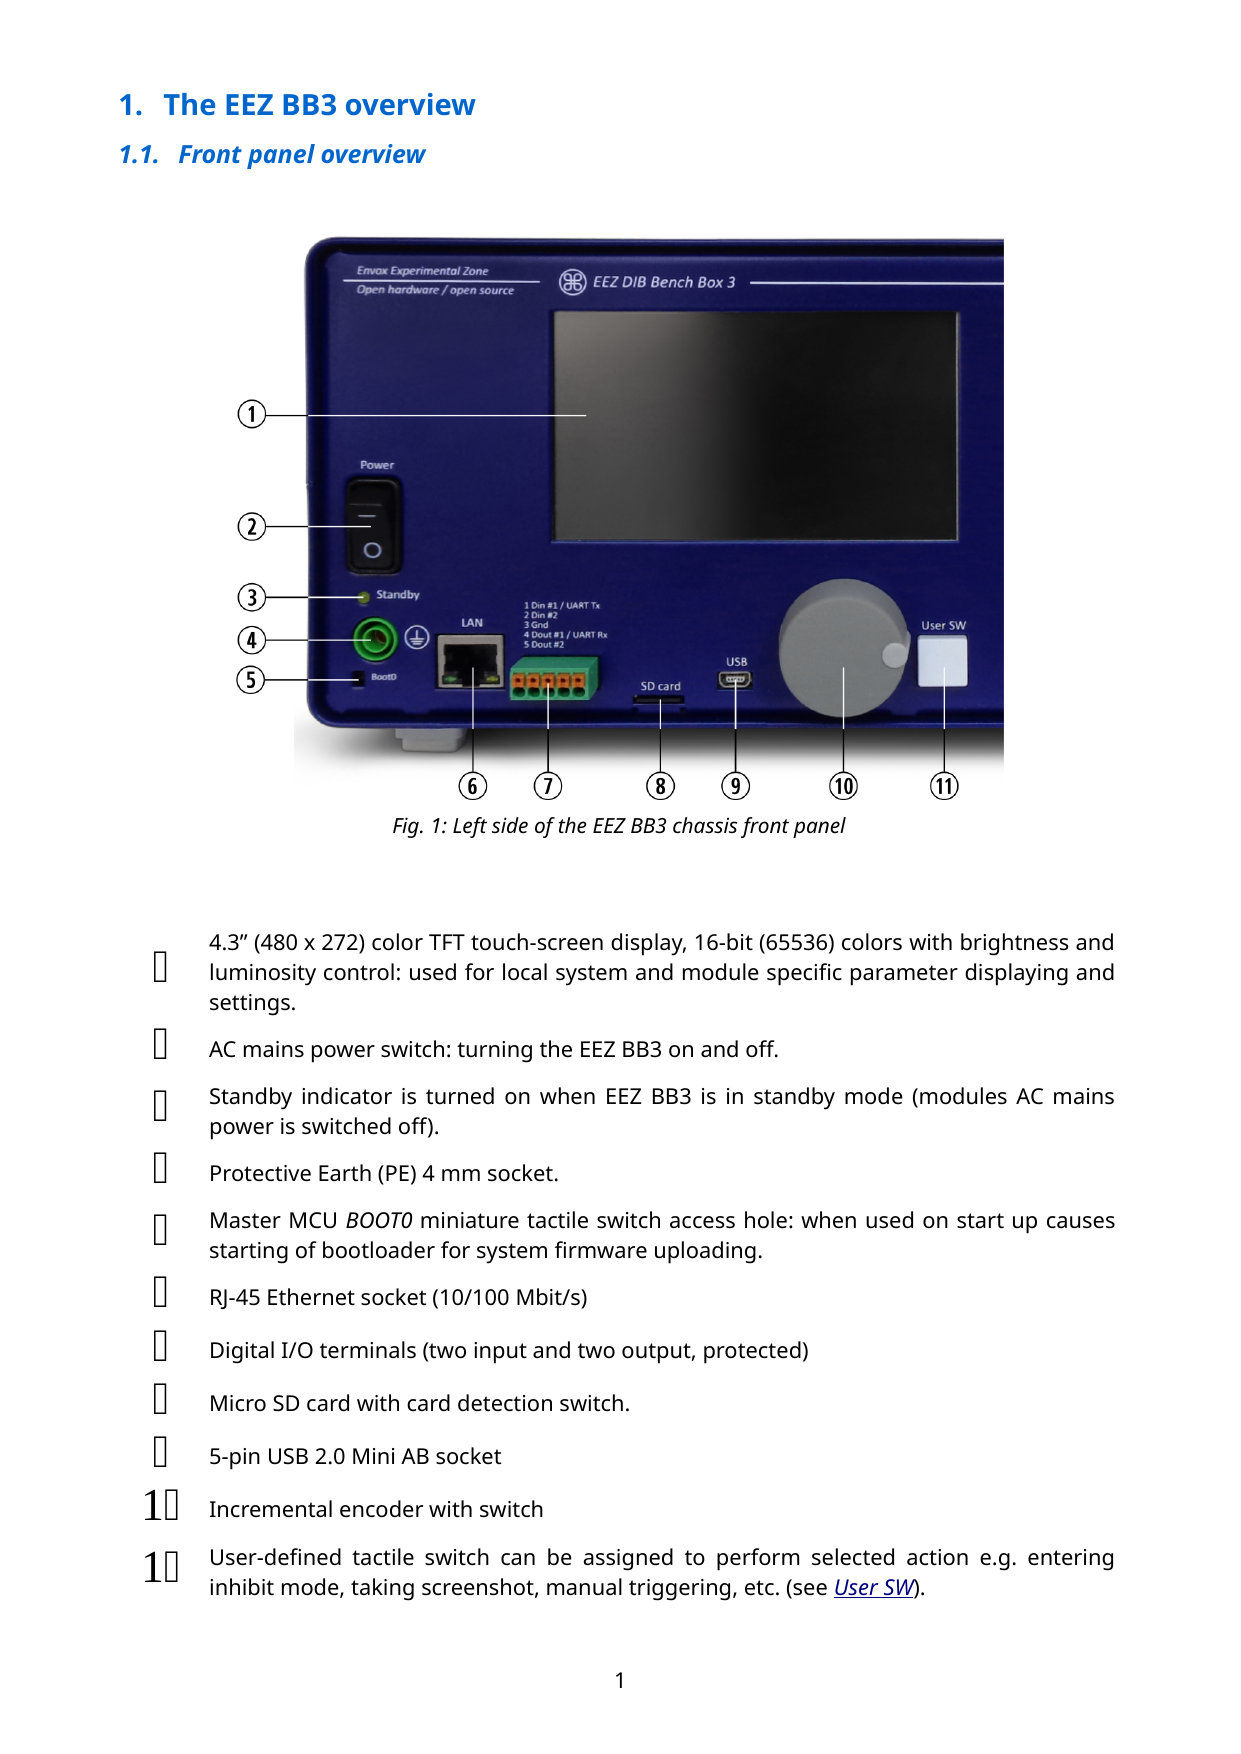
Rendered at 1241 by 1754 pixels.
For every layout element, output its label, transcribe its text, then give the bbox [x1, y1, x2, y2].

table_cell RJ-45 Ethernet socket (10/100 Mbit/s) [203, 1270, 1122, 1323]
table_cell  [118, 1146, 203, 1199]
table_cell  [118, 1270, 203, 1323]
table_cell  [118, 1324, 203, 1377]
picture [236, 215, 1004, 800]
table_cell User-defined tactile switch can be assigned to perform selected action e.g. entering inhibit mode, taking screenshot, manual triggering, etc. (see User SW). [203, 1536, 1122, 1607]
table_cell  [118, 1075, 203, 1146]
table_cell Micro SD card with card detection switch. [203, 1377, 1122, 1430]
table_cell Protective Earth (PE) 4 mm socket. [203, 1146, 1122, 1199]
table_cell Master MCU BOOT0 miniature tactile switch access hole: when used on start up causes starting of bootloader for system firmware uploading. [203, 1199, 1122, 1270]
table_cell Incremental encoder with switch [203, 1483, 1122, 1536]
table_cell  [118, 1430, 203, 1483]
table_cell  [118, 1536, 203, 1607]
text Fig. 1: Left side of the EEZ BB3 chassis front panel [177, 800, 1063, 840]
table_header 4.3” (480 x 272) color TFT touch-screen display, 16-bit (65536) colors with brightness and luminosity control: used for local system and module specific parameter displaying and settings. [203, 921, 1122, 1022]
table_cell  [118, 1377, 203, 1430]
subtitle Front panel overview [118, 136, 1122, 170]
table_cell Standby indicator is turned on when EEZ BB3 is in standby mode (modules AC mains power is switched off). [203, 1075, 1122, 1146]
table_cell 5-pin USB 2.0 Mini AB socket [203, 1430, 1122, 1483]
table_cell  [118, 1199, 203, 1270]
table_cell  [118, 1483, 203, 1536]
table_cell AC mains power switch: turning the EEZ BB3 on and off. [203, 1022, 1122, 1075]
table_cell Digital I/O terminals (two input and two output, protected) [203, 1324, 1122, 1377]
table_cell  [118, 1022, 203, 1075]
table_header  [118, 921, 203, 1022]
subtitle The EEZ BB3 overview [118, 84, 1122, 124]
